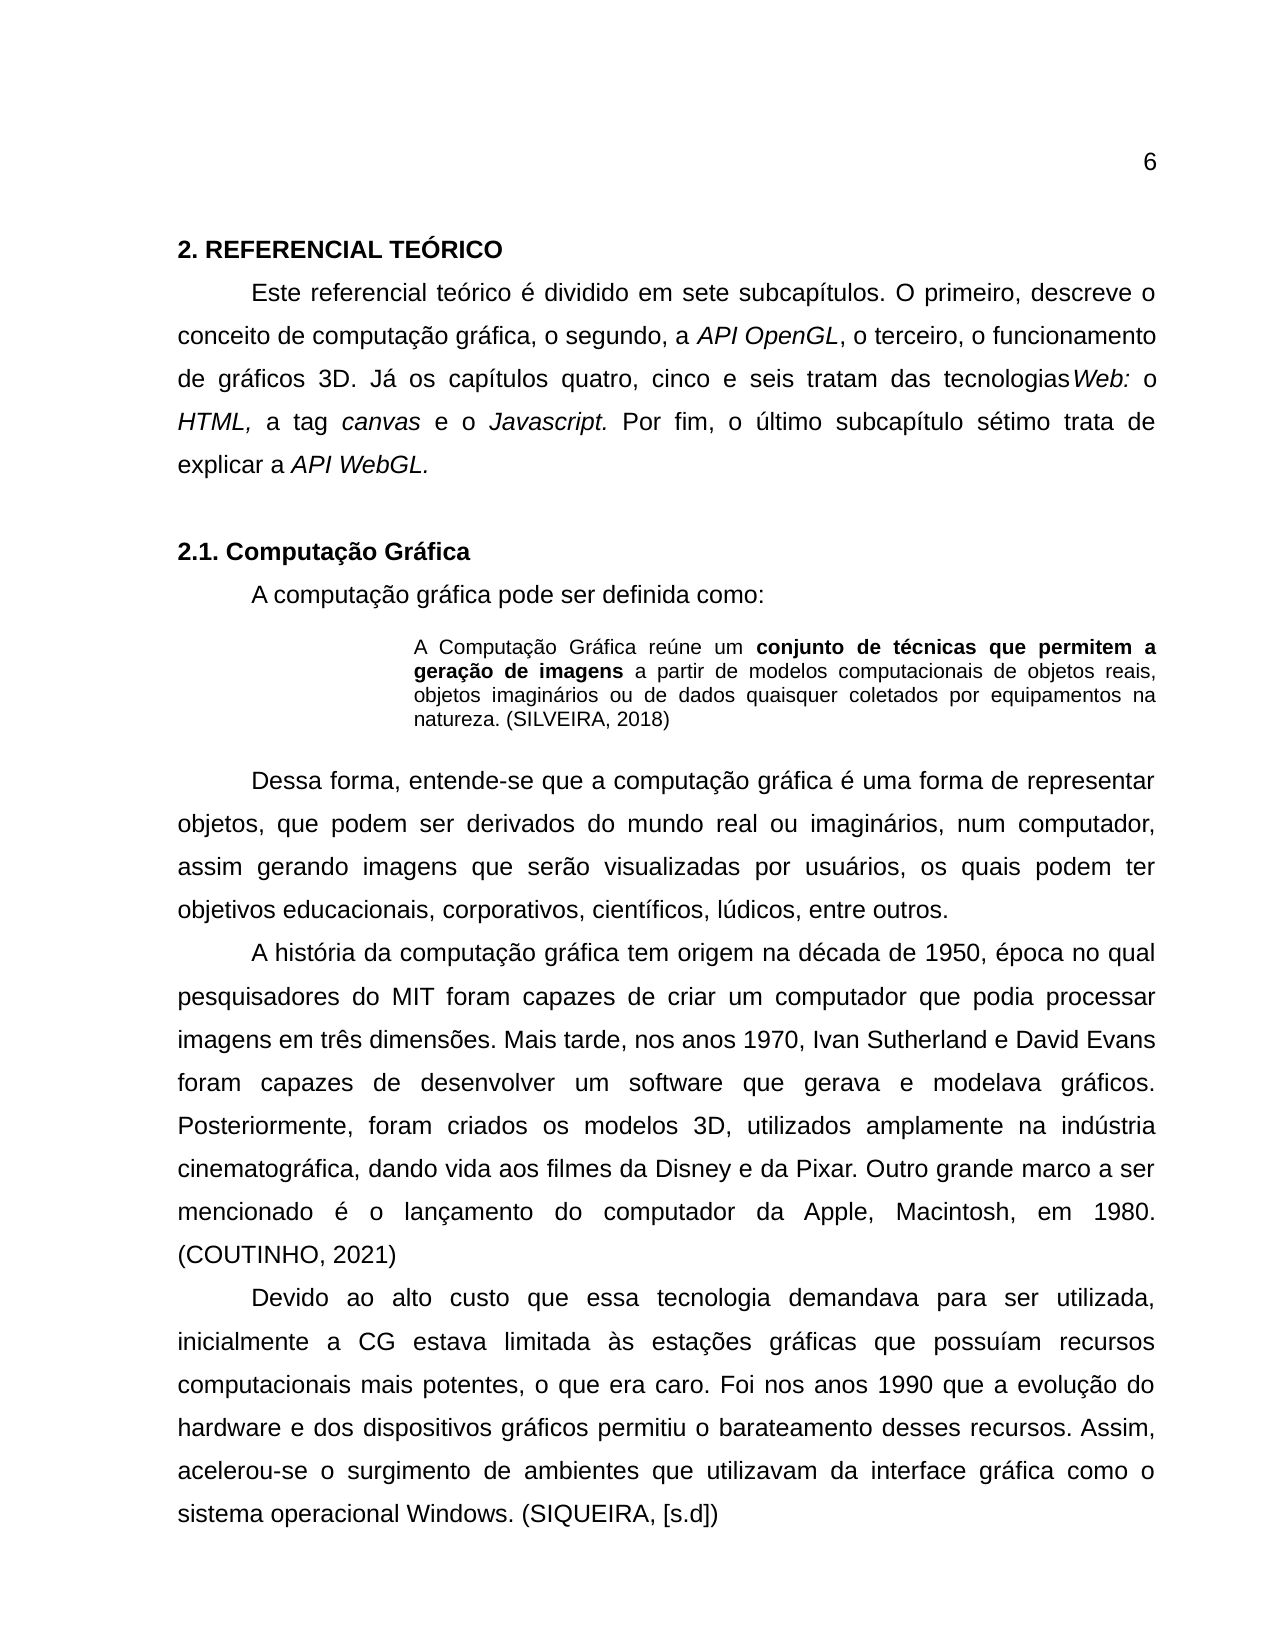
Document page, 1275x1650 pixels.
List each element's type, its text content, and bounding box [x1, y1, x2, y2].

text A história da computação gráfica tem origem na década de 1950, época no qual pesquisadores do MIT foram capazes de criar um computador que podia processar imagens em três dimensões. Mais tarde, nos anos 1970, Ivan Sutherland e David Evans foram capazes de desenvolver um software que gerava e modelava gráficos. Posteriormente, foram criados os modelos 3D, utilizados amplamente na indústria cinematográfica, dando vida aos filmes da Disney e da Pixar. Outro grande marco a ser mencionado é o lançamento do computador da Apple, Macintosh, em 1980. (COUTINHO, 2021) [177, 938, 1157, 1269]
subtitle 2. REFERENCIAL TEÓRICO [177, 235, 1157, 263]
subtitle 2.1. Computação Gráfica [177, 537, 1157, 565]
text Este referencial teórico é dividido em sete subcapítulos. O primeiro, descreve o conceito de computação gráfica, o segundo, a API OpenGL, o terceiro, o funcionamento de gráficos 3D. Já os capítulos quatro, cinco e seis tratam das tecnologiasWeb: o HTML, a tag canvas e o Javascript. Por fim, o último subcapítulo sétimo trata de explicar a API WebGL. [177, 278, 1157, 479]
text A Computação Gráfica reúne um conjunto de técnicas que permitem a geração de imagens a partir de modelos computacionais de objetos reais, objetos imaginários ou de dados quaisquer coletados por equipamentos na natureza. (SILVEIRA, 2018) [413, 634, 1157, 730]
text Devido ao alto custo que essa tecnologia demandava para ser utilizada, inicialmente a CG estava limitada às estações gráficas que possuíam recursos computacionais mais potentes, o que era caro. Foi nos anos 1990 que a evolução do hardware e dos dispositivos gráficos permitiu o barateamento desses recursos. Assim, acelerou-se o surgimento de ambientes que utilizavam da interface gráfica como o sistema operacional Windows. (SIQUEIRA, [s.d]) [177, 1283, 1157, 1528]
text Dessa forma, entende-se que a computação gráfica é uma forma de representar objetos, que podem ser derivados do mundo real ou imaginários, num computador, assim gerando imagens que serão visualizadas por usuários, os quais podem ter objetivos educacionais, corporativos, científicos, lúdicos, entre outros. [177, 766, 1157, 924]
text A computação gráfica pode ser definida como: [177, 580, 1157, 608]
